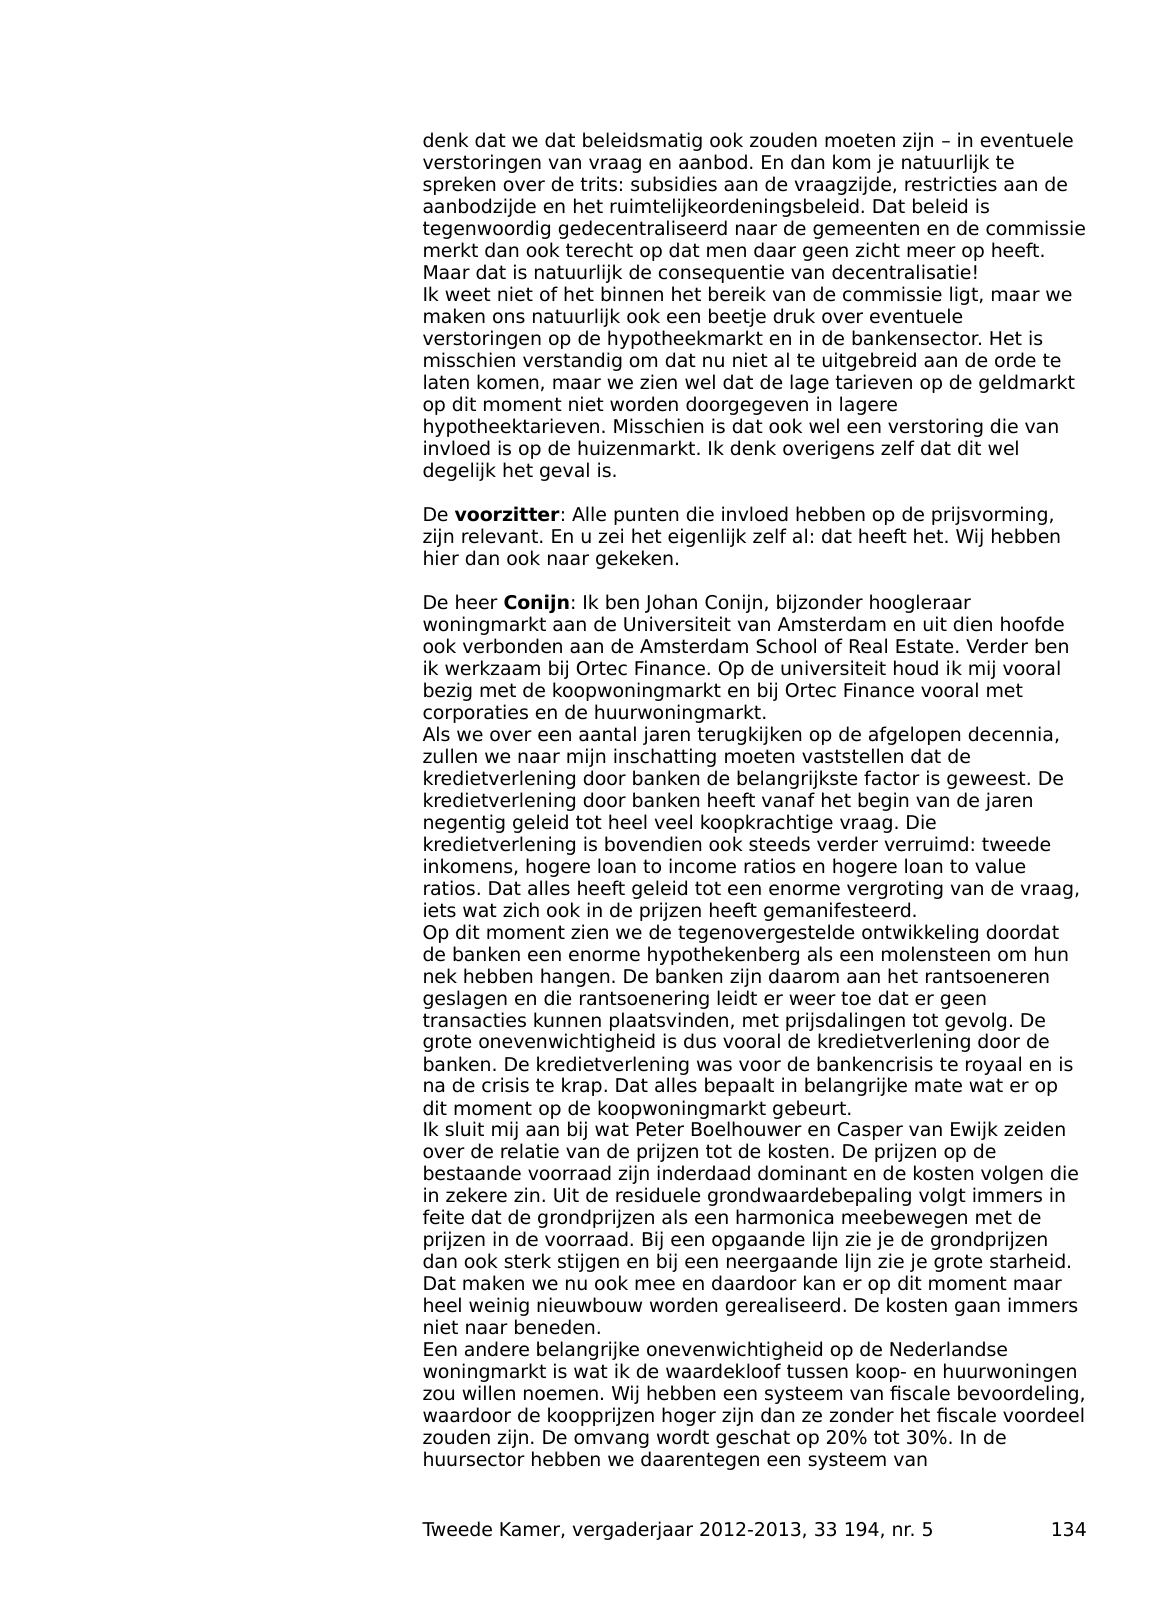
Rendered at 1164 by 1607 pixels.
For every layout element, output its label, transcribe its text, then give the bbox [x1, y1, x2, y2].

text De heer Conijn: Ik ben Johan Conijn, bijzonder hoogleraar woningmarkt aan de Universiteit van Amsterdam en uit dien hoofde ook verbonden aan de Amsterdam School of Real Estate. Verder ben ik werkzaam bij Ortec Finance. Op de universiteit houd ik mij vooral bezig met de koopwoningmarkt en bij Ortec Finance vooral met corporaties en de huurwoningmarkt. [422, 592, 1087, 724]
text Ik weet niet of het binnen het bereik van de commissie ligt, maar we maken ons natuurlijk ook een beetje druk over eventuele verstoringen op de hypotheekmarkt en in de bankensector. Het is misschien verstandig om dat nu niet al te uitgebreid aan de orde te laten komen, maar we zien wel dat de lage tarieven op de geldmarkt op dit moment niet worden doorgegeven in lagere hypotheektarieven. Misschien is dat ook wel een verstoring die van invloed is op de huizenmarkt. Ik denk overigens zelf dat dit wel degelijk het geval is. [422, 284, 1087, 482]
text Als we over een aantal jaren terugkijken op de afgelopen decennia, zullen we naar mijn inschatting moeten vaststellen dat de kredietverlening door banken de belangrijkste factor is geweest. De kredietverlening door banken heeft vanaf het begin van de jaren negentig geleid tot heel veel koopkrachtige vraag. Die kredietverlening is bovendien ook steeds verder verruimd: tweede inkomens, hogere loan to income ratios en hogere loan to value ratios. Dat alles heeft geleid tot een enorme vergroting van de vraag, iets wat zich ook in de prijzen heeft gemanifesteerd. [422, 724, 1087, 922]
text Op dit moment zien we de tegenovergestelde ontwikkeling doordat de banken een enorme hypothekenberg als een molensteen om hun nek hebben hangen. De banken zijn daarom aan het rantsoeneren geslagen en die rantsoenering leidt er weer toe dat er geen transacties kunnen plaatsvinden, met prijsdalingen tot gevolg. De grote onevenwichtigheid is dus vooral de kredietverlening door de banken. De kredietverlening was voor de bankencrisis te royaal en is na de crisis te krap. Dat alles bepaalt in belangrijke mate wat er op dit moment op de koopwoningmarkt gebeurt. [422, 922, 1087, 1119]
text De voorzitter: Alle punten die invloed hebben op de prijsvorming, zijn relevant. En u zei het eigenlijk zelf al: dat heeft het. Wij hebben hier dan ook naar gekeken. [422, 504, 1087, 570]
text denk dat we dat beleidsmatig ook zouden moeten zijn – in eventuele verstoringen van vraag en aanbod. En dan kom je natuurlijk te spreken over de trits: subsidies aan de vraagzijde, restricties aan de aanbodzijde en het ruimtelijkeordeningsbeleid. Dat beleid is tegenwoordig gedecentraliseerd naar de gemeenten en de commissie merkt dan ook terecht op dat men daar geen zicht meer op heeft. Maar dat is natuurlijk de consequentie van decentralisatie! [422, 130, 1087, 284]
text Ik sluit mij aan bij wat Peter Boelhouwer en Casper van Ewijk zeiden over de relatie van de prijzen tot de kosten. De prijzen op de bestaande voorraad zijn inderdaad dominant en de kosten volgen die in zekere zin. Uit de residuele grondwaardebepaling volgt immers in feite dat de grondprijzen als een harmonica meebewegen met de prijzen in de voorraad. Bij een opgaande lijn zie je de grondprijzen dan ook sterk stijgen en bij een neergaande lijn zie je grote starheid. Dat maken we nu ook mee en daardoor kan er op dit moment maar heel weinig nieuwbouw worden gerealiseerd. De kosten gaan immers niet naar beneden. [422, 1119, 1087, 1339]
text Een andere belangrijke onevenwichtigheid op de Nederlandse woningmarkt is wat ik de waardekloof tussen koop- en huurwoningen zou willen noemen. Wij hebben een systeem van fiscale bevoordeling, waardoor de koopprijzen hoger zijn dan ze zonder het fiscale voordeel zouden zijn. De omvang wordt geschat op 20% tot 30%. In de huursector hebben we daarentegen een systeem van [422, 1339, 1087, 1471]
